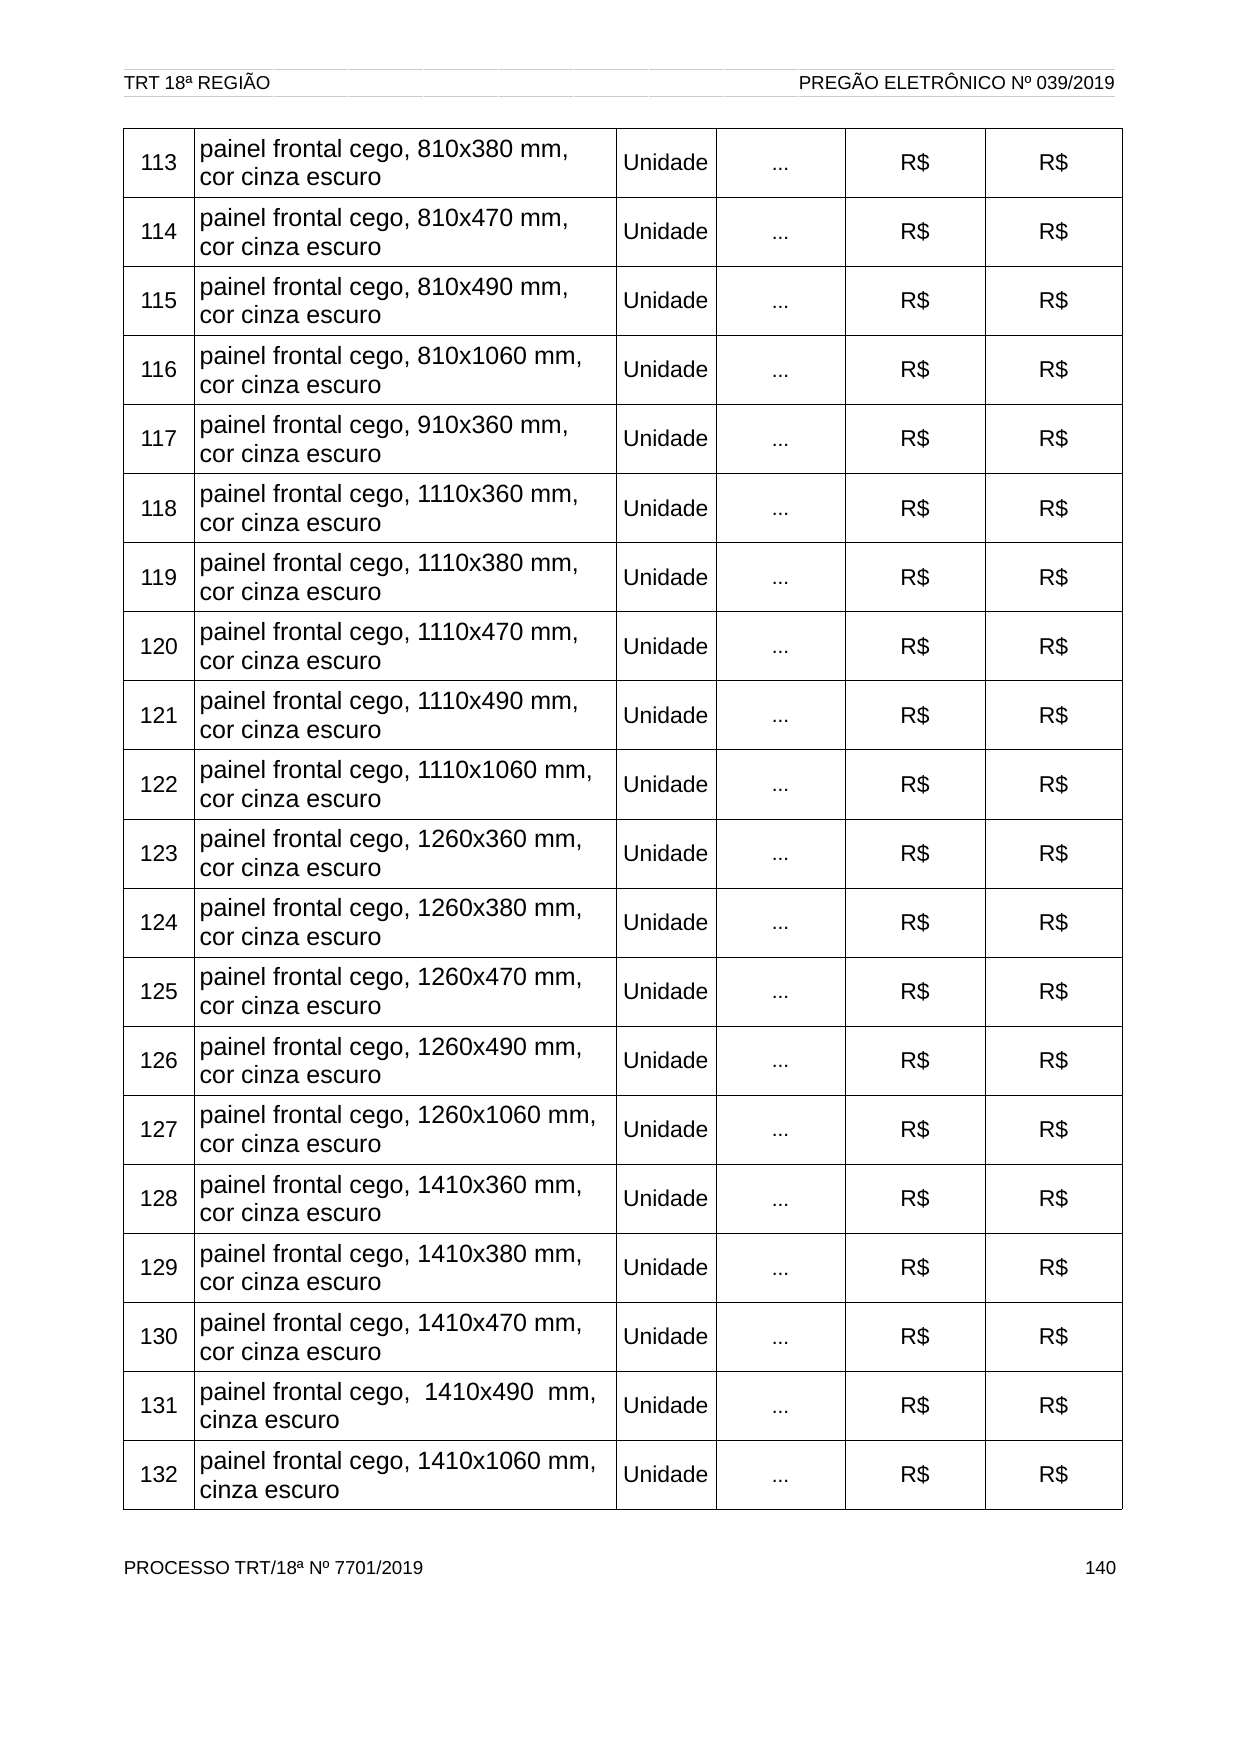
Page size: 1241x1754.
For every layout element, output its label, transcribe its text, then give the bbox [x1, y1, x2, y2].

table_cell Unidade [617, 889, 716, 957]
table_cell 119 [124, 543, 194, 611]
table_cell Unidade [617, 198, 716, 266]
table_cell painel frontal cego, 1110x380 mm, cor cinza escuro [195, 543, 616, 611]
table_cell ... [717, 958, 845, 1026]
table_cell R$ [986, 1027, 1122, 1095]
table_cell 115 [124, 267, 194, 335]
table_cell Unidade [617, 543, 716, 611]
table_cell painel frontal cego, 1110x470 mm, cor cinza escuro [195, 612, 616, 680]
table_cell painel frontal cego, 1110x490 mm, cor cinza escuro [195, 681, 616, 749]
table_cell Unidade [617, 336, 716, 404]
table_cell R$ [846, 1096, 985, 1164]
table_cell R$ [846, 474, 985, 542]
table_cell R$ [986, 820, 1122, 887]
table_cell ... [717, 1027, 845, 1095]
table_cell ... [717, 1096, 845, 1164]
table_cell R$ [846, 612, 985, 680]
table_cell R$ [846, 750, 985, 818]
table_cell Unidade [617, 405, 716, 473]
table_cell R$ [986, 336, 1122, 404]
table_cell painel frontal cego, 1410x1060 mm, cinza escuro [195, 1441, 616, 1509]
table_cell R$ [986, 405, 1122, 473]
table_cell Unidade [617, 958, 716, 1026]
table_cell R$ [986, 889, 1122, 957]
table_cell ... [717, 405, 845, 473]
table_cell ... [717, 474, 845, 542]
table_cell Unidade [617, 1372, 716, 1440]
table_cell painel frontal cego, 1260x470 mm, cor cinza escuro [195, 958, 616, 1026]
table_cell 129 [124, 1234, 194, 1302]
table_cell 122 [124, 750, 194, 818]
table_cell 130 [124, 1303, 194, 1371]
table_cell ... [717, 1165, 845, 1233]
table_cell R$ [846, 198, 985, 266]
table_cell Unidade [617, 1165, 716, 1233]
table_cell Unidade [617, 681, 716, 749]
table_cell 120 [124, 612, 194, 680]
table_cell 125 [124, 958, 194, 1026]
table_cell ... [717, 820, 845, 887]
table_cell Unidade [617, 820, 716, 887]
table_cell R$ [846, 405, 985, 473]
table_cell R$ [986, 543, 1122, 611]
table_cell R$ [846, 543, 985, 611]
table_cell 131 [124, 1372, 194, 1440]
table_cell R$ [986, 681, 1122, 749]
table_cell Unidade [617, 1027, 716, 1095]
table_cell painel frontal cego, 810x470 mm, cor cinza escuro [195, 198, 616, 266]
table_cell 118 [124, 474, 194, 542]
table_cell ... [717, 1234, 845, 1302]
table_cell painel frontal cego, 1110x360 mm, cor cinza escuro [195, 474, 616, 542]
table_cell 117 [124, 405, 194, 473]
table_cell R$ [986, 129, 1122, 197]
table_cell ... [717, 543, 845, 611]
table_cell R$ [846, 1027, 985, 1095]
table_cell R$ [846, 820, 985, 887]
table_cell painel frontal cego, 1260x360 mm, cor cinza escuro [195, 820, 616, 887]
table_cell Unidade [617, 612, 716, 680]
table_cell painel frontal cego, 1410x490 mm, cinza escuro [195, 1372, 616, 1440]
table_cell 121 [124, 681, 194, 749]
table_cell Unidade [617, 267, 716, 335]
table_cell 113 [124, 129, 194, 197]
table_cell ... [717, 1441, 845, 1509]
table_cell ... [717, 1372, 845, 1440]
table_cell R$ [846, 1303, 985, 1371]
table_cell ... [717, 336, 845, 404]
table_cell Unidade [617, 1441, 716, 1509]
table_cell ... [717, 681, 845, 749]
table_cell painel frontal cego, 1110x1060 mm, cor cinza escuro [195, 750, 616, 818]
table_cell 132 [124, 1441, 194, 1509]
table_cell R$ [986, 958, 1122, 1026]
table_cell R$ [846, 1441, 985, 1509]
table_cell R$ [986, 1165, 1122, 1233]
table_cell 124 [124, 889, 194, 957]
table_cell ... [717, 129, 845, 197]
table_cell R$ [986, 1096, 1122, 1164]
table_cell painel frontal cego, 1260x490 mm, cor cinza escuro [195, 1027, 616, 1095]
table_cell painel frontal cego, 1260x380 mm, cor cinza escuro [195, 889, 616, 957]
table_cell 127 [124, 1096, 194, 1164]
table_cell painel frontal cego, 1260x1060 mm, cor cinza escuro [195, 1096, 616, 1164]
table_cell R$ [846, 958, 985, 1026]
table_cell Unidade [617, 1096, 716, 1164]
table_cell 114 [124, 198, 194, 266]
table_cell Unidade [617, 750, 716, 818]
table_cell painel frontal cego, 1410x360 mm, cor cinza escuro [195, 1165, 616, 1233]
table_cell Unidade [617, 129, 716, 197]
table_cell R$ [986, 267, 1122, 335]
table_cell ... [717, 889, 845, 957]
table_cell R$ [846, 681, 985, 749]
table_cell R$ [986, 612, 1122, 680]
table_cell ... [717, 612, 845, 680]
table_cell R$ [986, 1303, 1122, 1371]
table_cell ... [717, 750, 845, 818]
table_cell 123 [124, 820, 194, 887]
table_cell ... [717, 1303, 845, 1371]
table_cell R$ [986, 474, 1122, 542]
table_cell painel frontal cego, 810x490 mm, cor cinza escuro [195, 267, 616, 335]
table_cell painel frontal cego, 1410x380 mm, cor cinza escuro [195, 1234, 616, 1302]
table_cell R$ [986, 1234, 1122, 1302]
table_cell painel frontal cego, 810x380 mm, cor cinza escuro [195, 129, 616, 197]
table_cell ... [717, 267, 845, 335]
table_cell Unidade [617, 474, 716, 542]
table_cell R$ [986, 750, 1122, 818]
table_cell ... [717, 198, 845, 266]
table_cell 116 [124, 336, 194, 404]
table_cell R$ [986, 1372, 1122, 1440]
table_cell R$ [846, 129, 985, 197]
table_cell R$ [986, 1441, 1122, 1509]
table_cell 128 [124, 1165, 194, 1233]
table_cell R$ [846, 267, 985, 335]
table_cell 126 [124, 1027, 194, 1095]
table_cell Unidade [617, 1303, 716, 1371]
table_cell painel frontal cego, 1410x470 mm, cor cinza escuro [195, 1303, 616, 1371]
table_cell R$ [846, 1234, 985, 1302]
table_cell R$ [846, 336, 985, 404]
table_cell R$ [846, 1165, 985, 1233]
table_cell Unidade [617, 1234, 716, 1302]
table_cell R$ [846, 889, 985, 957]
table_cell R$ [846, 1372, 985, 1440]
table_cell painel frontal cego, 810x1060 mm, cor cinza escuro [195, 336, 616, 404]
table_cell R$ [986, 198, 1122, 266]
table_cell painel frontal cego, 910x360 mm, cor cinza escuro [195, 405, 616, 473]
